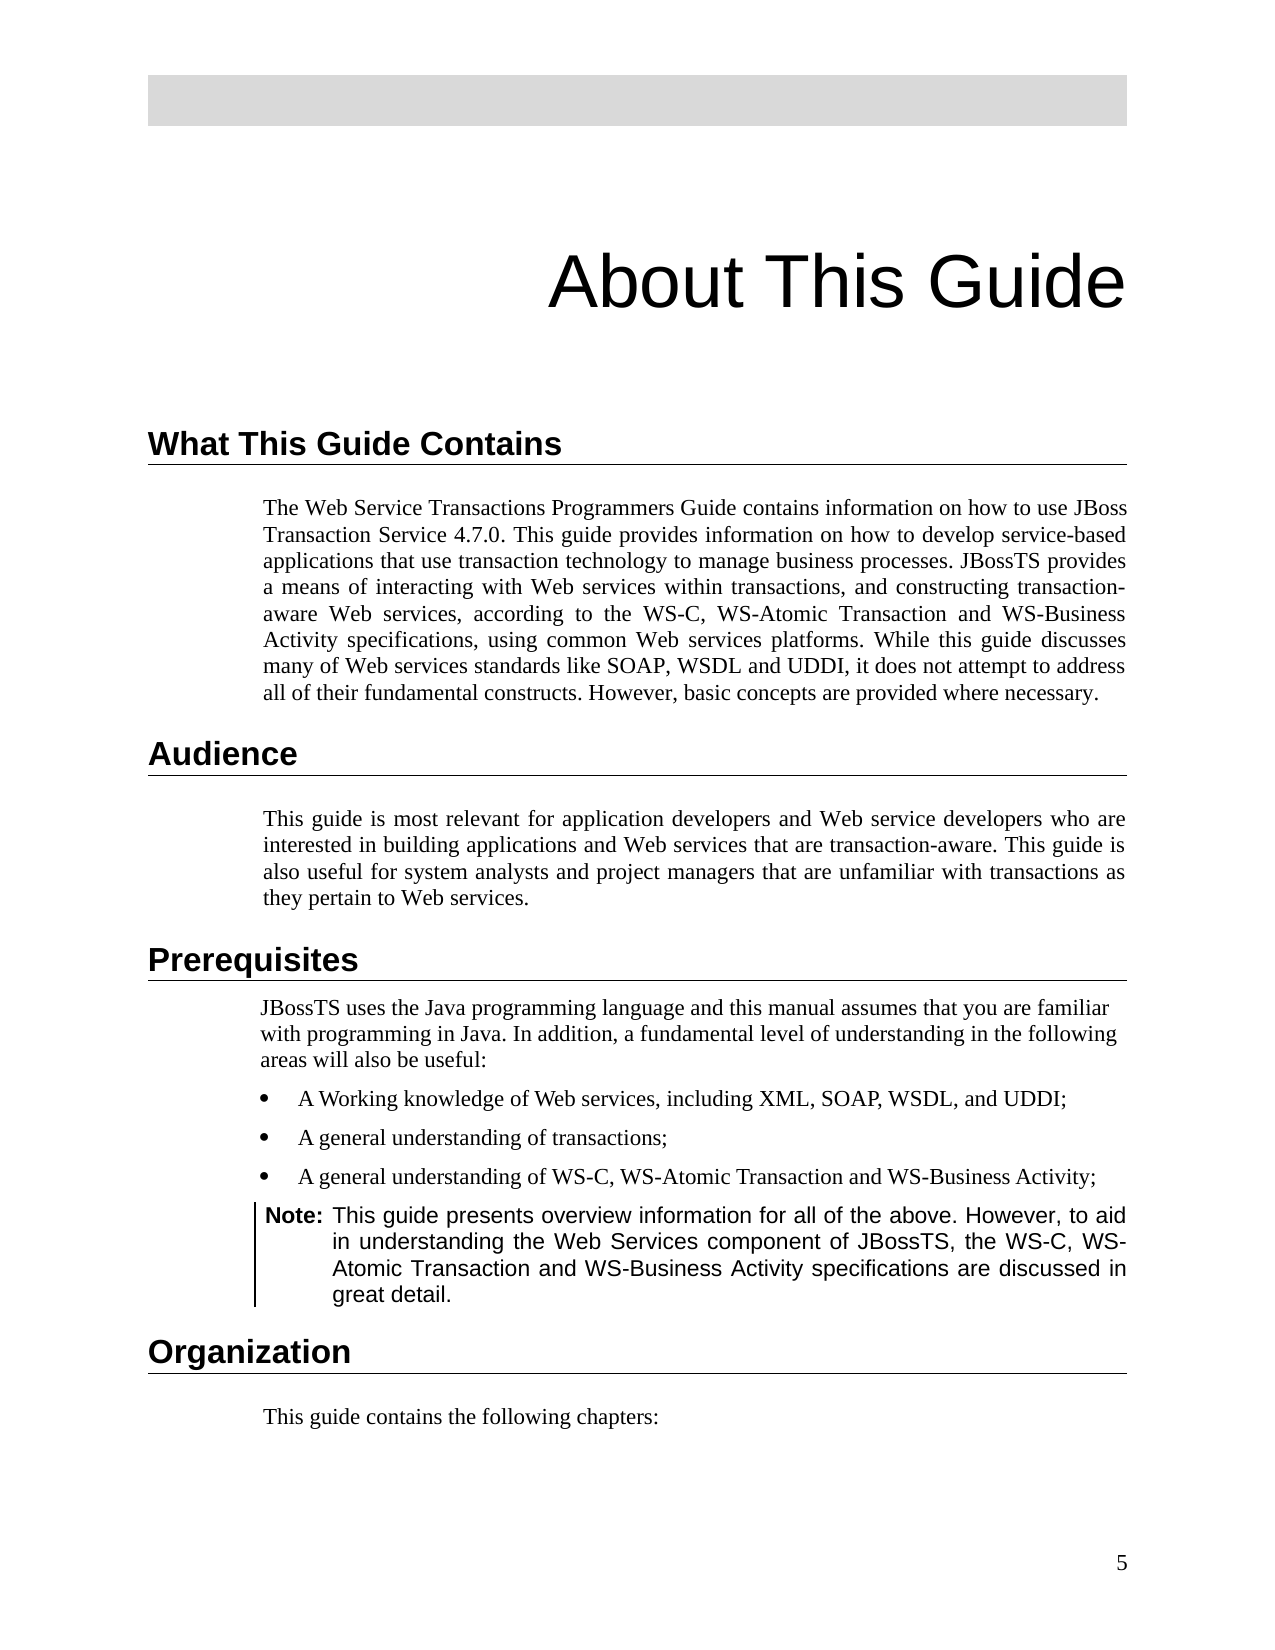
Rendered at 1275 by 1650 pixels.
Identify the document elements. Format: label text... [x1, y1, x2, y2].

list A general understanding of transactions; [260, 1124, 1127, 1150]
subtitle Prerequisites [148, 939, 1127, 980]
text JBossTS uses the Java programming language and this manual assumes that you are familiar with programming in Java. In addition, a fundamental level of understanding in the following areas will also be useful: [260, 994, 1127, 1073]
list A Working knowledge of Web services, including XML, SOAP, WSDL, and UDDI; [260, 1085, 1127, 1112]
text This guide contains the following chapters: [263, 1403, 1127, 1429]
text The Web Service Transactions Programmers Guide contains information on how to use JBoss Transaction Service 4.6.0. This guide provides information on how to develop service-based applications that use transaction technology to manage business processes. JBossTS provides a means of interacting with Web services within transactions, and constructing transaction-aware Web services, according to the WS-C, WS-Atomic Transaction and WS-Business Activity specifications, using common Web services platforms. While this guide discusses many of Web services standards like SOAP, WSDL and UDDI, it does not attempt to address all of their fundamental constructs. However, basic concepts are provided where necessary. [263, 494, 1127, 705]
text This guide is most relevant for application developers and Web service developers who are interested in building applications and Web services that are transaction-aware. This guide is also useful for system analysts and project managers that are unfamiliar with transactions as they pertain to Web services. [263, 805, 1127, 910]
subtitle What This Guide Contains [148, 423, 1127, 464]
title About This Guide [263, 151, 1127, 323]
list A general understanding of WS-C, WS-Atomic Transaction and WS-Business Activity; [260, 1163, 1127, 1189]
subtitle Organization [148, 1332, 1127, 1373]
list This guide presents overview information for all of the above. However, to aid in understanding the Web Services component of JBossTS, the WS-C, WS-Atomic Transaction and WS-Business Activity specifications are discussed in great detail. [256, 1202, 1127, 1307]
subtitle Audience [148, 734, 1127, 775]
